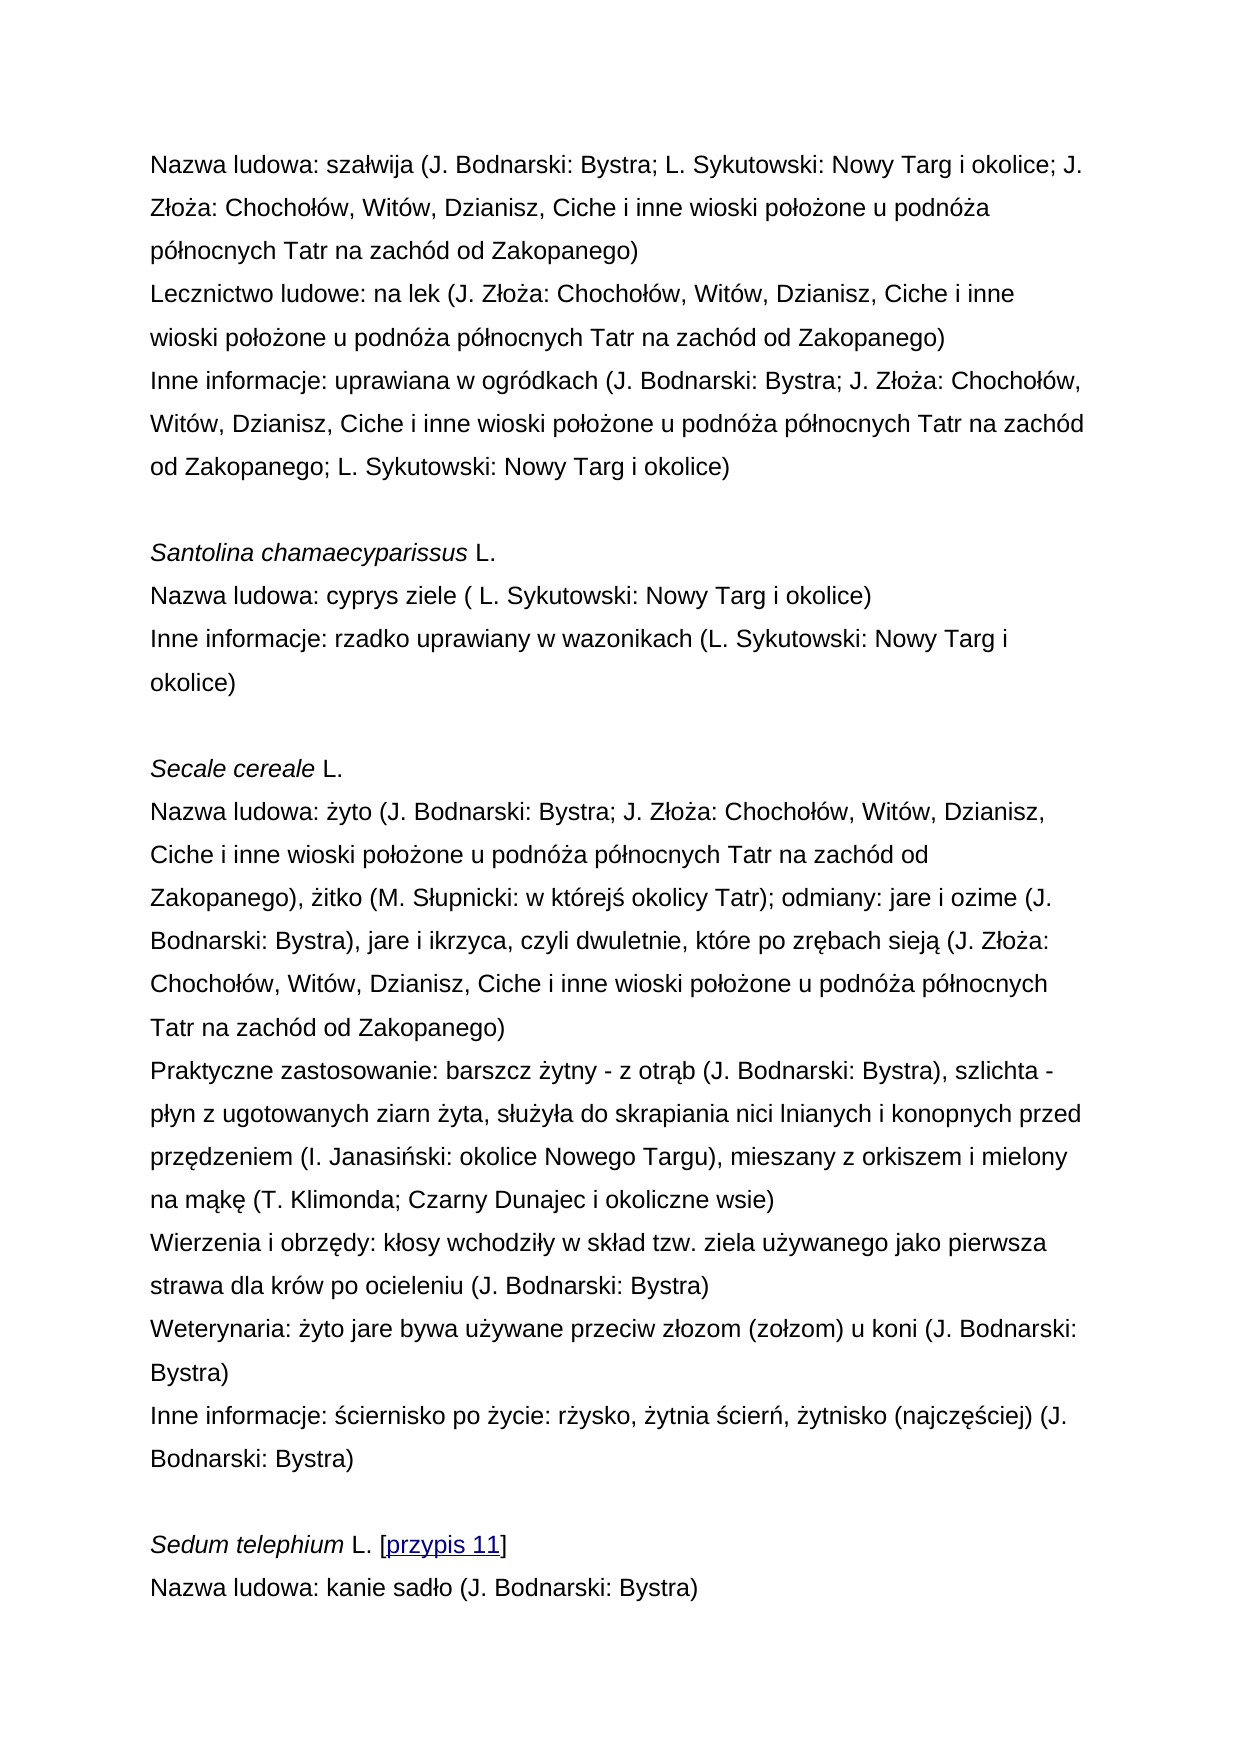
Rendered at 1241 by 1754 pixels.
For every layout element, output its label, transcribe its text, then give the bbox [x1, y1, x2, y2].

text Weterynaria: żyto jare bywa używane przeciw złozom (zołzom) u koni (J. Bodnarski: Bystra) [150, 1314, 1090, 1386]
text Inne informacje: ściernisko po życie: rżysko, żytnia ścierń, żytnisko (najczęściej) (J. Bodnarski: Bystra) [150, 1401, 1090, 1472]
text Santolina chamaecyparissus L. [150, 538, 1090, 567]
text Nazwa ludowa: żyto (J. Bodnarski: Bystra; J. Złoża: Chochołów, Witów, Dzianisz, Ciche i inne wioski położone u podnóża północnych Tatr na zachód od Zakopanego), żitko (M. Słupnicki: w którejś okolicy Tatr); odmiany: jare i ozime (J. Bodnarski: Bystra), jare i ikrzyca, czyli dwuletnie, które po zrębach sieją (J. Złoża: Chochołów, Witów, Dzianisz, Ciche i inne wioski położone u podnóża północnych Tatr na zachód od Zakopanego) [150, 797, 1090, 1041]
text Nazwa ludowa: kanie sadło (J. Bodnarski: Bystra) [150, 1573, 1090, 1602]
text Nazwa ludowa: szałwija (J. Bodnarski: Bystra; L. Sykutowski: Nowy Targ i okolice; J. Złoża: Chochołów, Witów, Dzianisz, Ciche i inne wioski położone u podnóża północnych Tatr na zachód od Zakopanego) [150, 150, 1090, 265]
text Lecznictwo ludowe: na lek (J. Złoża: Chochołów, Witów, Dzianisz, Ciche i inne wioski położone u podnóża północnych Tatr na zachód od Zakopanego) [150, 279, 1090, 351]
text Wierzenia i obrzędy: kłosy wchodziły w skład tzw. ziela używanego jako pierwsza strawa dla krów po ocieleniu (J. Bodnarski: Bystra) [150, 1228, 1090, 1300]
text Sedum telephium L. [przypis 11] [150, 1530, 1090, 1559]
text Inne informacje: rzadko uprawiany w wazonikach (L. Sykutowski: Nowy Targ i okolice) [150, 624, 1090, 696]
text Inne informacje: uprawiana w ogródkach (J. Bodnarski: Bystra; J. Złoża: Chochołów, Witów, Dzianisz, Ciche i inne wioski położone u podnóża północnych Tatr na zachód od Zakopanego; L. Sykutowski: Nowy Targ i okolice) [150, 366, 1090, 481]
text Nazwa ludowa: cyprys ziele ( L. Sykutowski: Nowy Targ i okolice) [150, 581, 1090, 610]
text Praktyczne zastosowanie: barszcz żytny - z otrąb (J. Bodnarski: Bystra), szlichta - płyn z ugotowanych ziarn żyta, służyła do skrapiania nici lnianych i konopnych przed przędzeniem (I. Janasiński: okolice Nowego Targu), mieszany z orkiszem i mielony na mąkę (T. Klimonda; Czarny Dunajec i okoliczne wsie) [150, 1056, 1090, 1214]
text Secale cereale L. [150, 754, 1090, 782]
